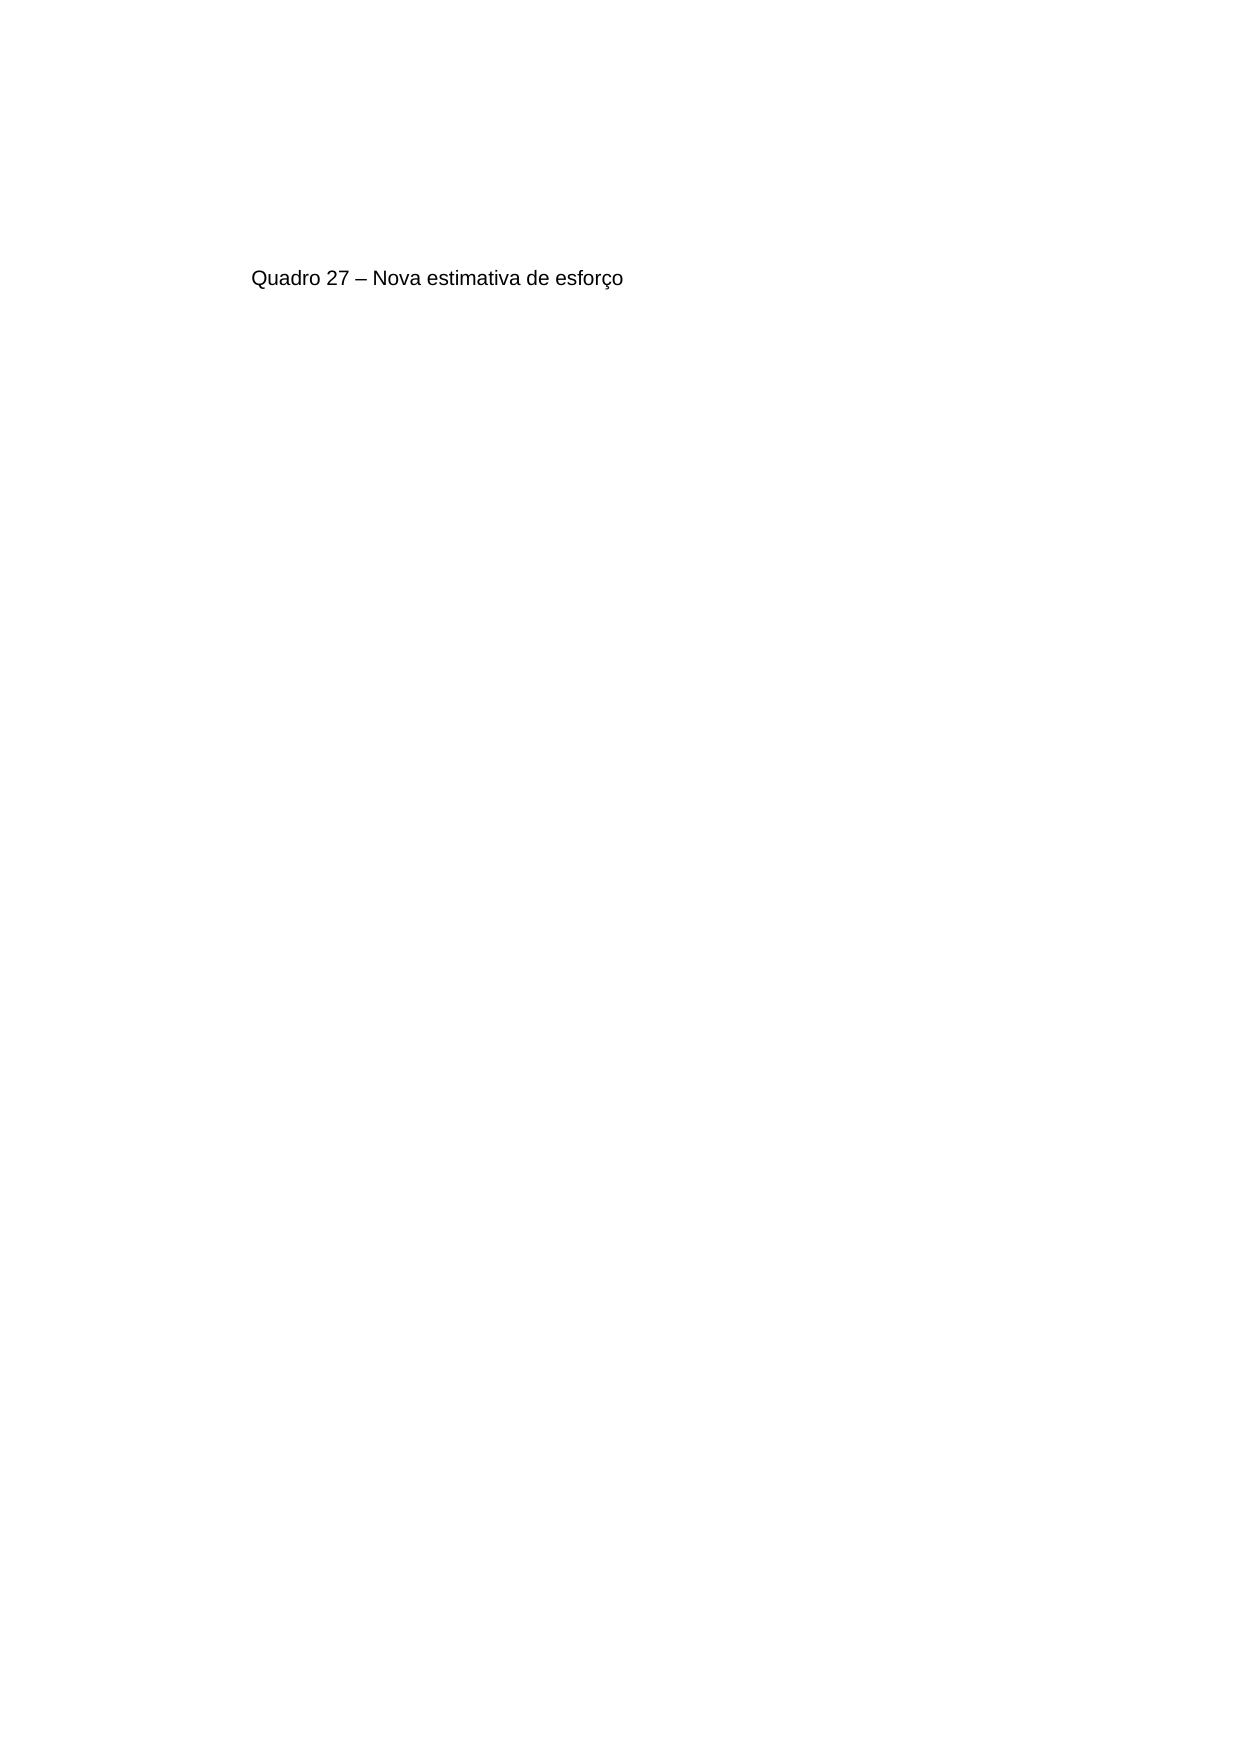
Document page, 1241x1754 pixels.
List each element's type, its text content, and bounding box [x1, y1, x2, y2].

text Quadro 27 – Nova estimativa de esforço [177, 266, 1122, 290]
